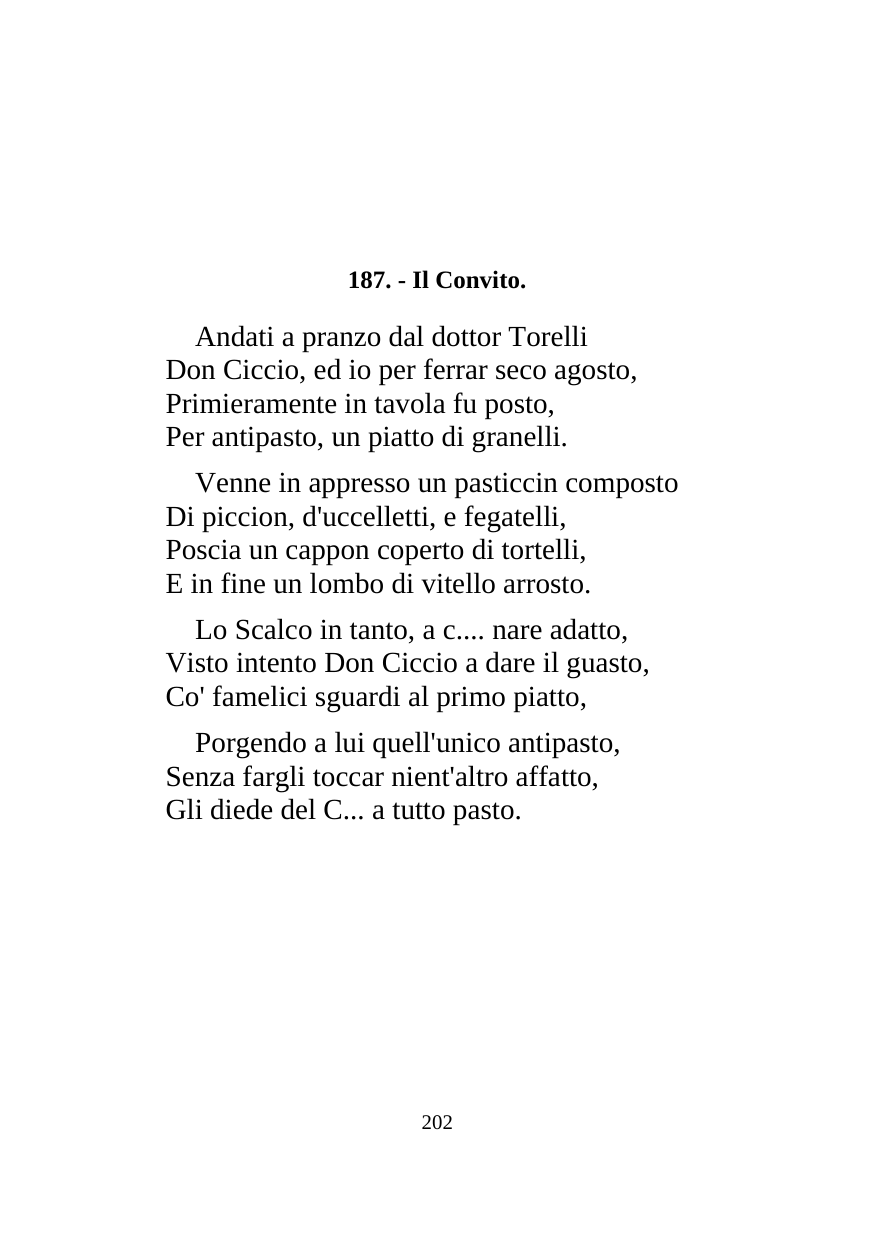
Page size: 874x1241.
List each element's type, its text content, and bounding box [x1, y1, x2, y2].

text Lo Scalco in tanto, a c.... nare adatto, Visto intento Don Ciccio a dare il guasto, Co' famelici sguardi al primo piatto, [165, 612, 768, 713]
text Andati a pranzo dal dottor Torelli Don Ciccio, ed io per ferrar seco agosto, Primieramente in tavola fu posto, Per antipasto, un piatto di granelli. [165, 319, 768, 453]
text 187. - Il Convito. [106, 265, 768, 294]
text Venne in appresso un pasticcin composto Di piccion, d'uccelletti, e fegatelli, Poscia un cappon coperto di tortelli, E in fine un lombo di vitello arrosto. [165, 465, 768, 599]
text Porgendo a lui quell'unico antipasto, Senza fargli toccar nient'altro affatto, Gli diede del C... a tutto pasto. [165, 725, 768, 826]
